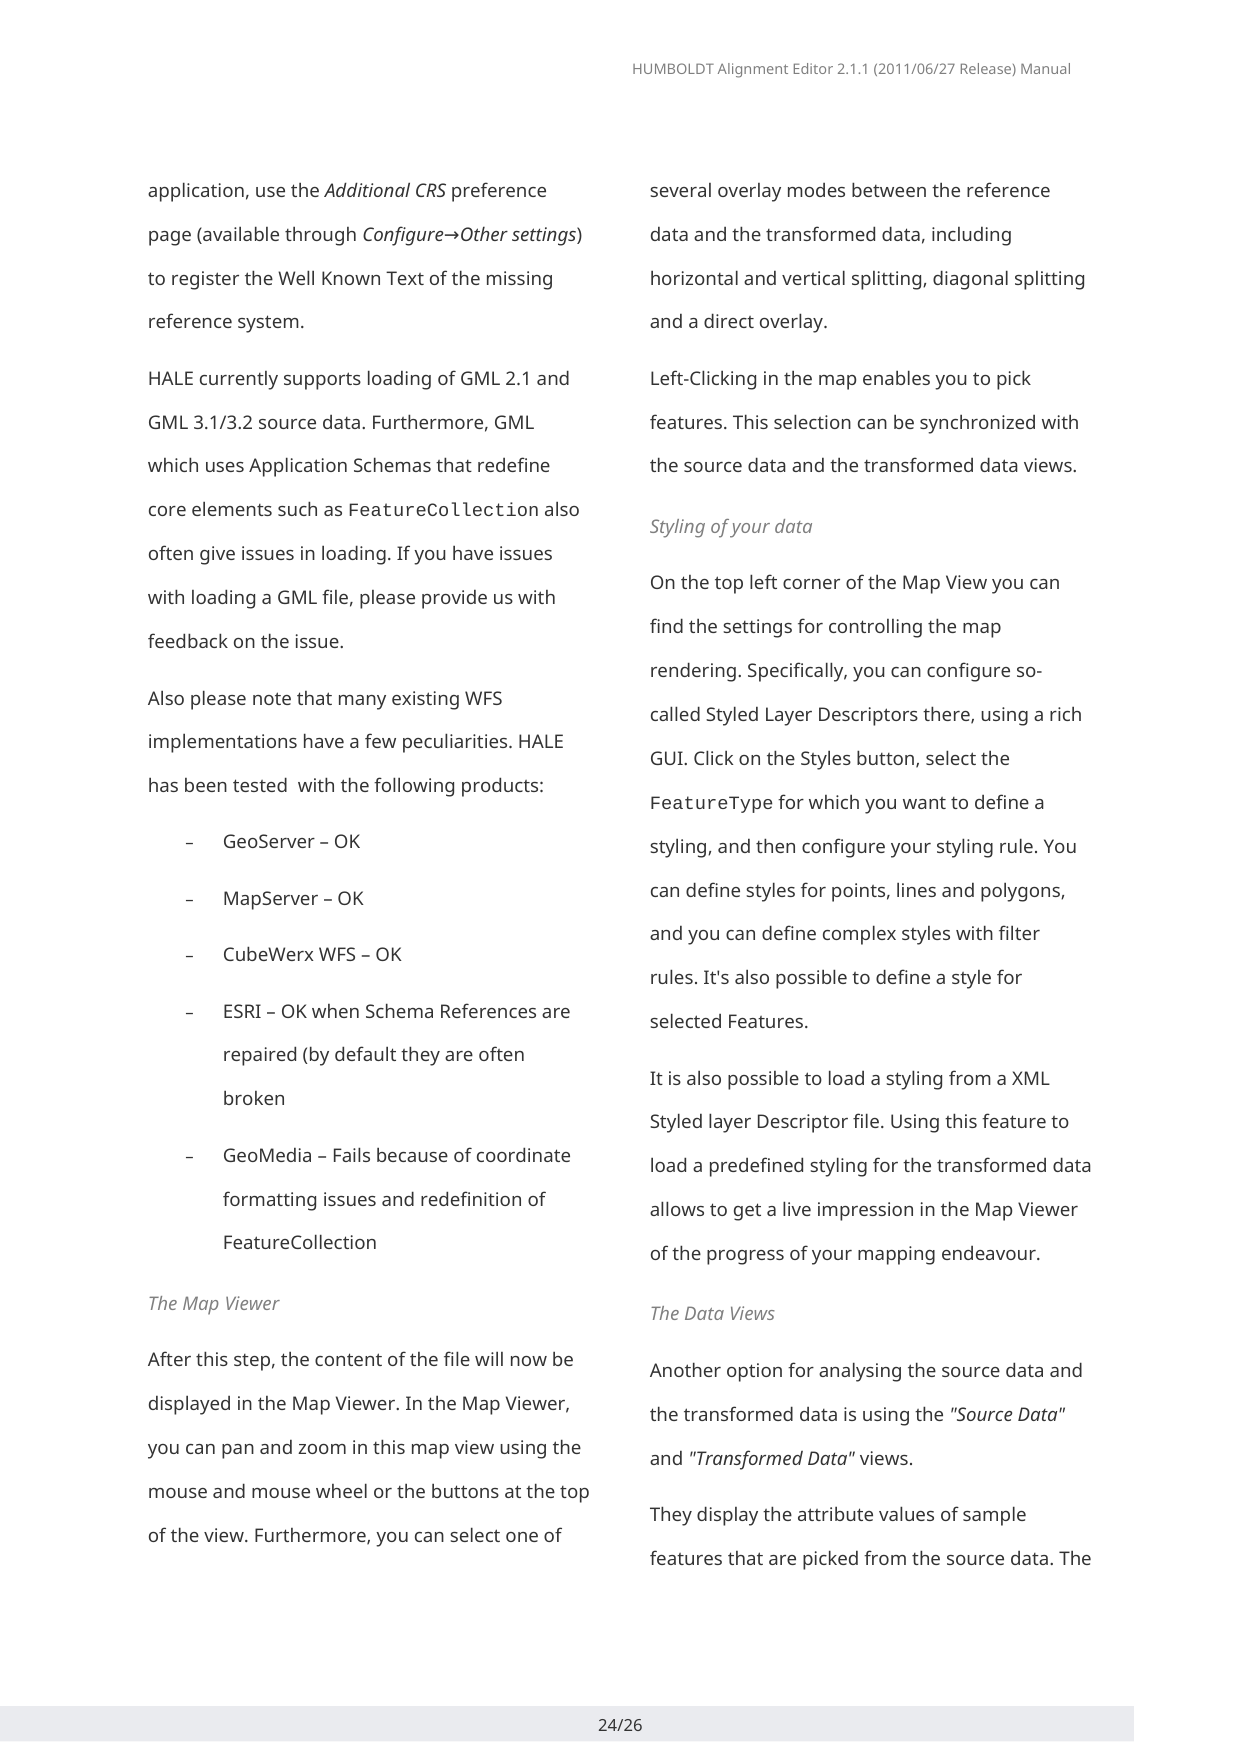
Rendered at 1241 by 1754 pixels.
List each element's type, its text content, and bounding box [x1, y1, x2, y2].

text On the top left corner of the Map View you can find the settings for controlling the map rendering. Specifically, you can configure so-called Styled Layer Descriptors there, using a rich GUI. Click on the Styles button, select the FeatureType for which you want to define a styling, and then configure your styling rule. You can define styles for points, lines and polygons, and you can define complex styles with filter rules. It's also possible to define a style for selected Features. [649, 570, 1092, 1034]
text Also please note that many existing WFS implementations have a few peculiarities. HALE has been tested with the following products: [148, 685, 591, 798]
subtitle The Map Viewer [148, 1290, 591, 1316]
text After this step, the content of the file will now be displayed in the Map Viewer. In the Map Viewer, you can pan and zoom in this map view using the mouse and mouse wheel or the buttons at the top of the view. Furthermore, you can select one of [148, 1347, 591, 1547]
text HALE currently supports loading of GML 2.1 and GML 3.1/3.2 source data. Furthermore, GML which uses Application Schemas that redefine core elements such as FeatureCollection also often give issues in loading. If you have issues with loading a GML file, please provide us with feedback on the issue. [148, 365, 591, 654]
text It is also possible to load a styling from a XML Styled layer Descriptor file. Using this feature to load a predefined styling for the transformed data allows to get a live impression in the Map Viewer of the progress of your mapping endeavour. [649, 1065, 1092, 1266]
text Left-Clicking in the map enables you to pick features. This selection can be synchronized with the source data and the transformed data views. [649, 365, 1092, 478]
subtitle Styling of your data [649, 513, 1092, 539]
text They display the attribute values of sample features that are picked from the source data. The [649, 1501, 1092, 1571]
list GeoServer – OK [185, 829, 591, 854]
list ESRI – OK when Schema References are repaired (by default they are often broken [185, 998, 591, 1111]
list CubeWerx WFS – OK [185, 942, 591, 967]
text several overlay modes between the reference data and the transformed data, including horizontal and vertical splitting, diagonal splitting and a direct overlay. [649, 177, 1092, 334]
text Another option for analysing the source data and the transformed data is using the "Source Data" and "Transformed Data" views. [649, 1357, 1092, 1470]
subtitle The Data Views [649, 1301, 1092, 1326]
list MapServer – OK [185, 885, 591, 911]
text application, use the Additional CRS preference page (available through Configure→Other settings) to register the Well Known Text of the missing reference system. [148, 177, 591, 334]
list GeoMedia – Fails because of coordinate formatting issues and redefinition of FeatureCollection [185, 1142, 591, 1255]
